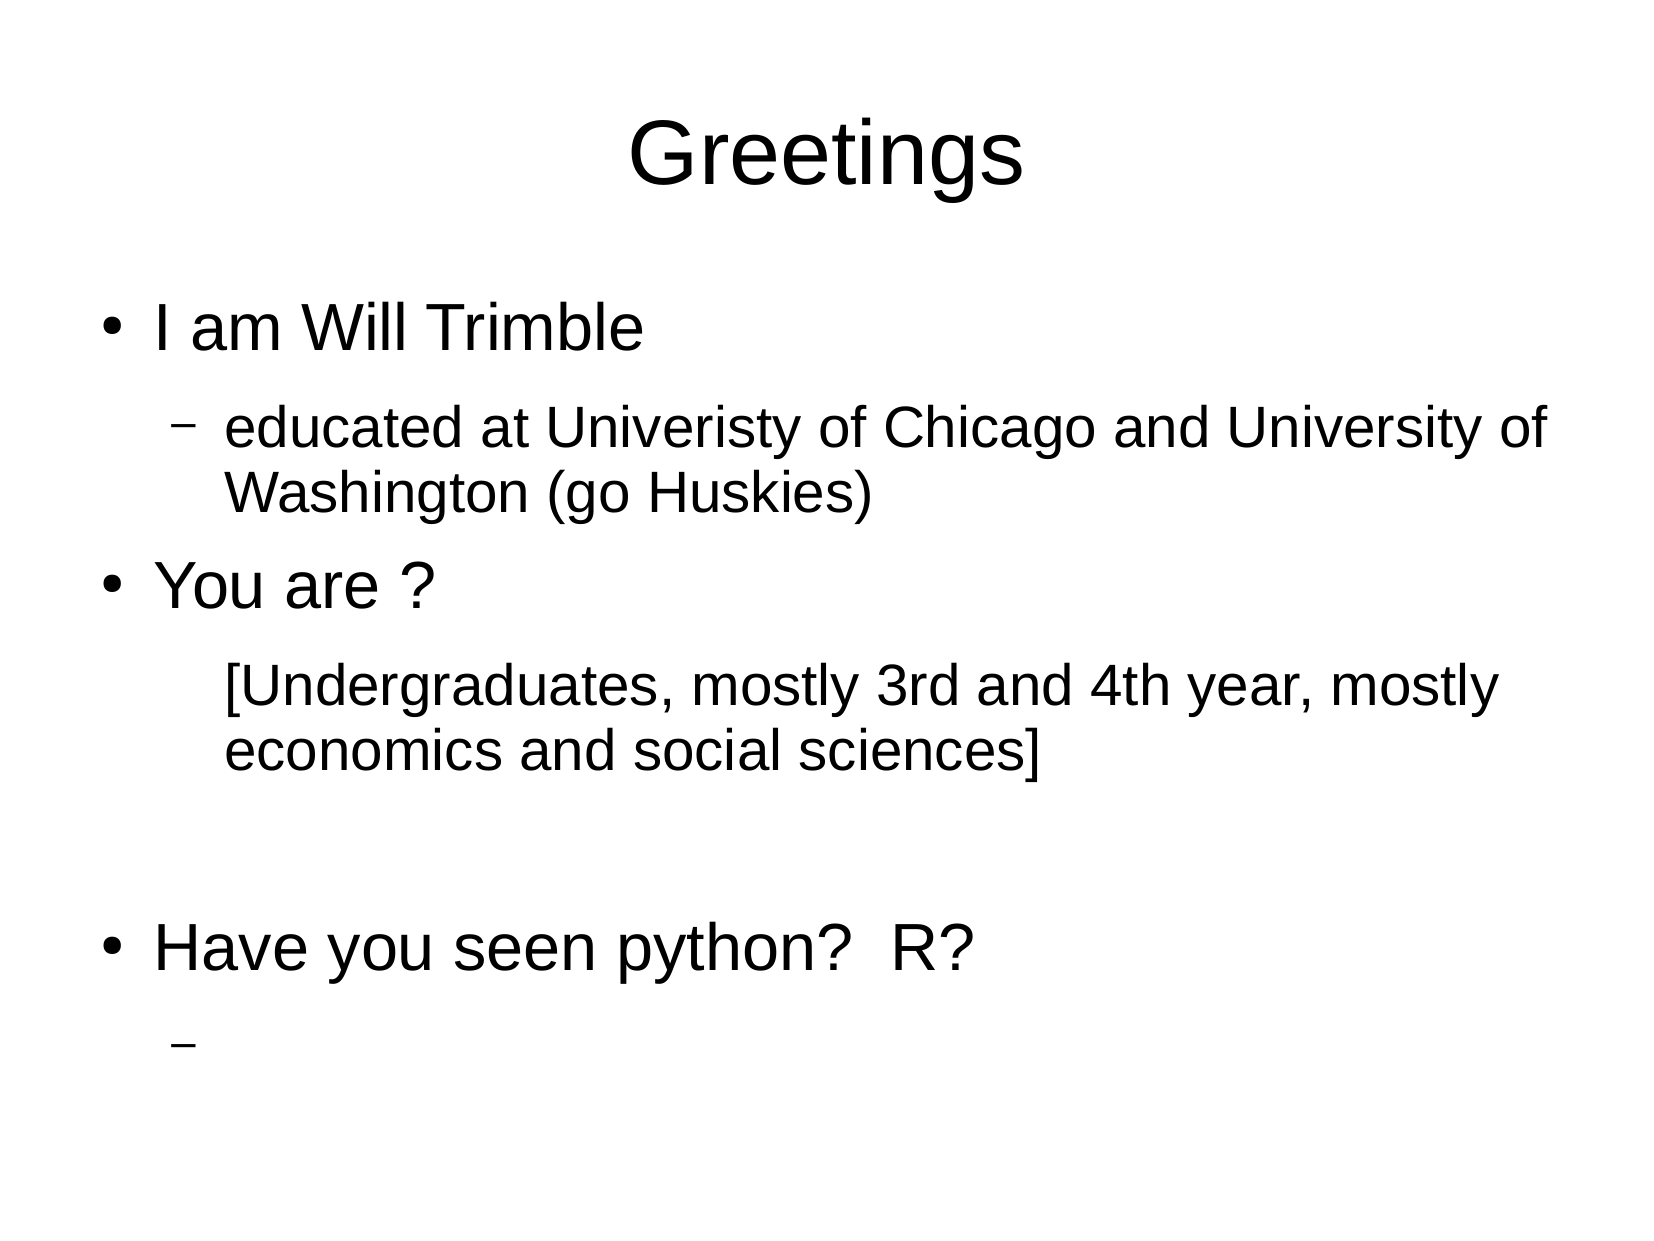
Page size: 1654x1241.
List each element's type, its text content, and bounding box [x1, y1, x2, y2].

title Greetings [82, 49, 1571, 257]
list I am Will Trimble educated at Univeristy of Chicago and University of Washington (go Huskies) You are ? [Undergraduates, mostly 3rd and 4th year, mostly economics and social sciences] Have you seen python? R? [82, 290, 1571, 1168]
